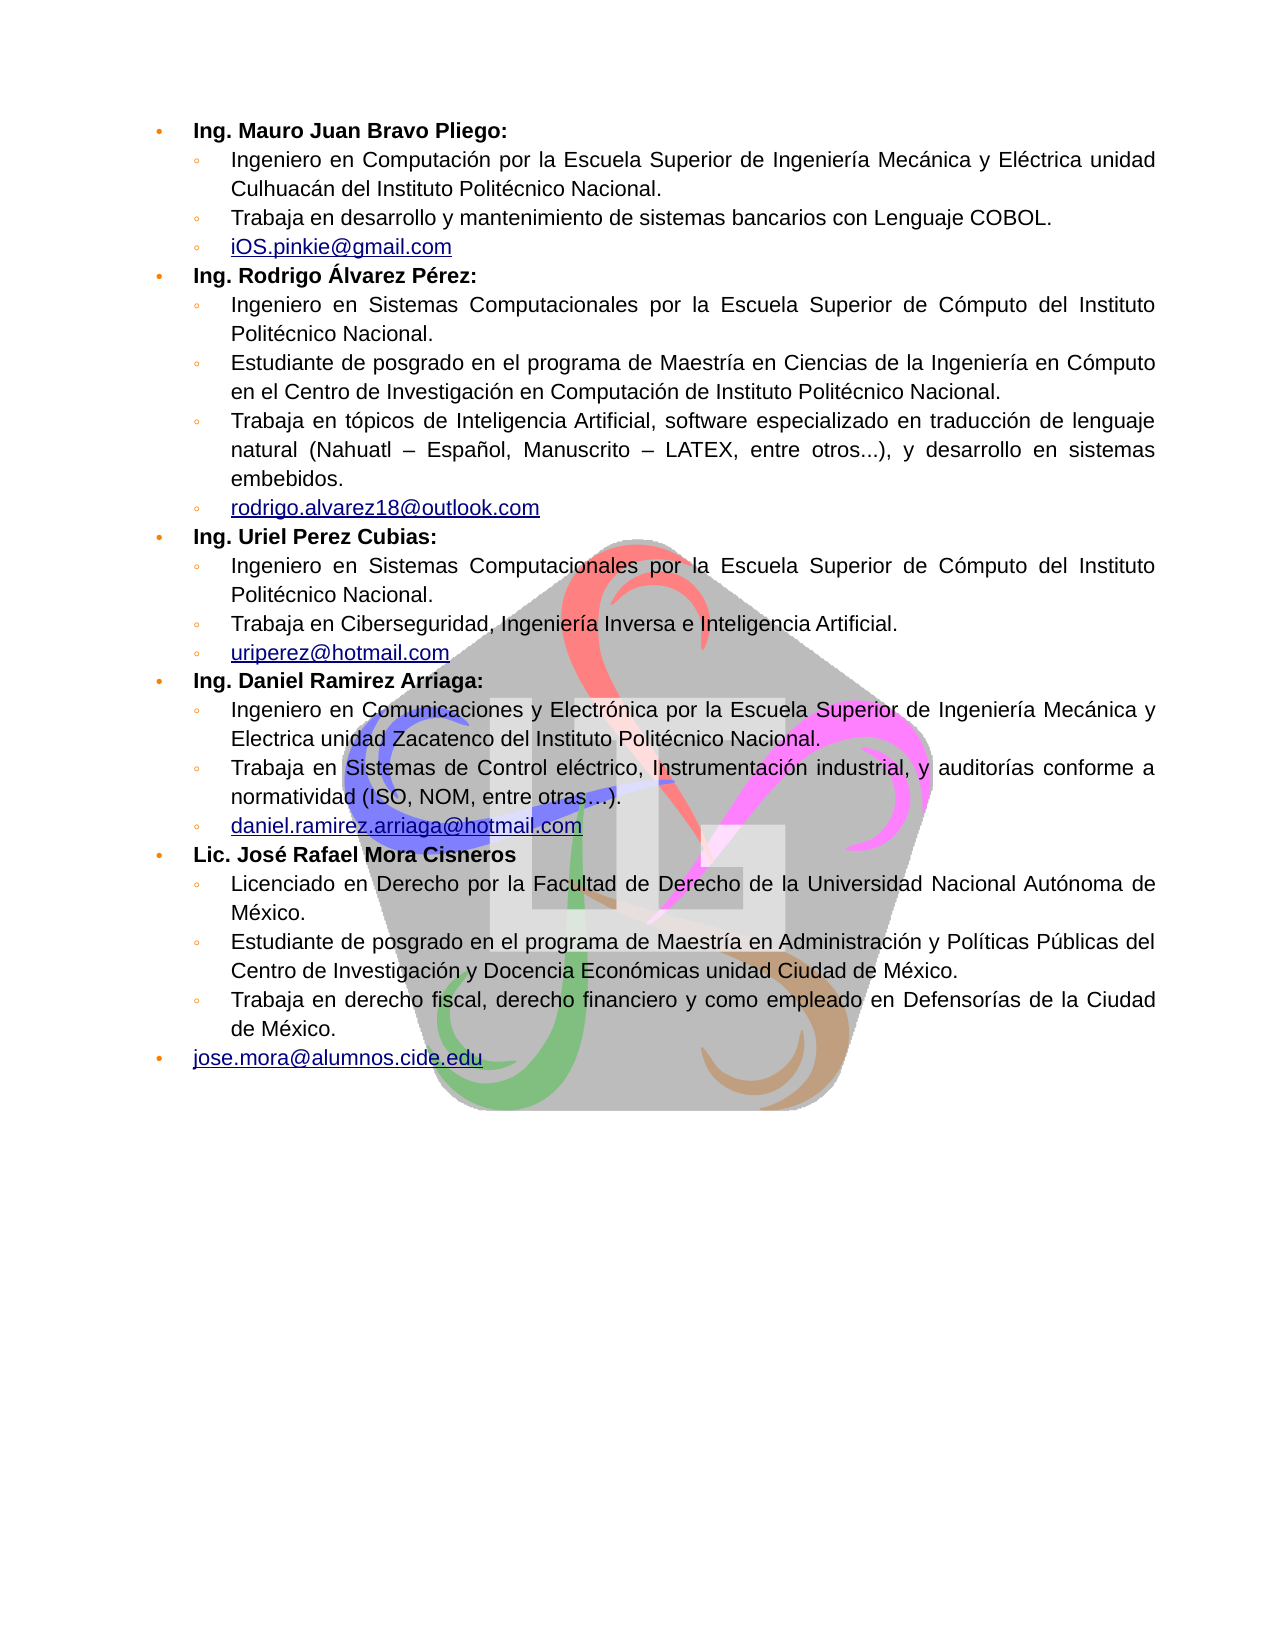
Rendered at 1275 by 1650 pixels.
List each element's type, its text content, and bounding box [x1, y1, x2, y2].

list uriperez@hotmail.com [193, 639, 1157, 664]
list Lic. José Rafael Mora Cisneros [156, 842, 1157, 867]
list Ing. Uriel Perez Cubias: [156, 523, 1157, 549]
list rodrigo.alvarez18@outlook.com [193, 494, 1157, 520]
list Ing. Daniel Ramirez Arriaga: [156, 668, 1157, 693]
picture [342, 867, 933, 871]
picture [342, 664, 933, 668]
picture [342, 751, 933, 755]
list Ingeniero en Sistemas Computacionales por la Escuela Superior de Cómputo del Instituto Politécnico Nacional. [193, 552, 1157, 607]
list Ing. Rodrigo Álvarez Pérez: [156, 263, 1157, 288]
list iOS.pinkie@gmail.com [193, 234, 1157, 259]
list jose.mora@alumnos.cide.edu [156, 1045, 1157, 1070]
list Trabaja en desarrollo y mantenimiento de sistemas bancarios con Lenguaje COBOL. [193, 205, 1157, 230]
list Ingeniero en Comunicaciones y Electrónica por la Escuela Superior de Ingeniería Mecánica y Electrica unidad Zacatenco del Instituto Politécnico Nacional. [193, 697, 1157, 751]
picture [342, 1041, 933, 1045]
list Ingeniero en Computación por la Escuela Superior de Ingeniería Mecánica y Eléctrica unidad Culhuacán del Instituto Politécnico Nacional. [193, 147, 1157, 201]
list daniel.ramirez.arriaga@hotmail.com [193, 813, 1157, 838]
list Estudiante de posgrado en el programa de Maestría en Administración y Políticas Públicas del Centro de Investigación y Docencia Económicas unidad Ciudad de México. [193, 929, 1157, 983]
list Ingeniero en Sistemas Computacionales por la Escuela Superior de Cómputo del Instituto Politécnico Nacional. [193, 292, 1157, 346]
list Ing. Mauro Juan Bravo Pliego: [156, 118, 1157, 143]
picture [342, 693, 933, 697]
picture [342, 838, 933, 842]
picture [342, 1070, 933, 1121]
list Licenciado en Derecho por la Facultad de Derecho de la Universidad Nacional Autónoma de México. [193, 871, 1157, 925]
list Trabaja en tópicos de Inteligencia Artificial, software especializado en traducción de lenguaje natural (Nahuatl – Español, Manuscrito – LATEX, entre otros...), y desarrollo en sistemas embebidos. [193, 408, 1157, 491]
picture [342, 809, 933, 813]
picture [342, 983, 933, 987]
list Estudiante de posgrado en el programa de Maestría en Ciencias de la Ingeniería en Cómputo en el Centro de Investigación en Computación de Instituto Politécnico Nacional. [193, 350, 1157, 404]
list Trabaja en derecho fiscal, derecho financiero y como empleado en Defensorías de la Ciudad de México. [193, 987, 1157, 1041]
list Trabaja en Sistemas de Control eléctrico, Instrumentación industrial, y auditorías conforme a normatividad (ISO, NOM, entre otras…). [193, 755, 1157, 809]
list Trabaja en Ciberseguridad, Ingeniería Inversa e Inteligencia Artificial. [193, 610, 1157, 636]
picture [342, 925, 933, 929]
